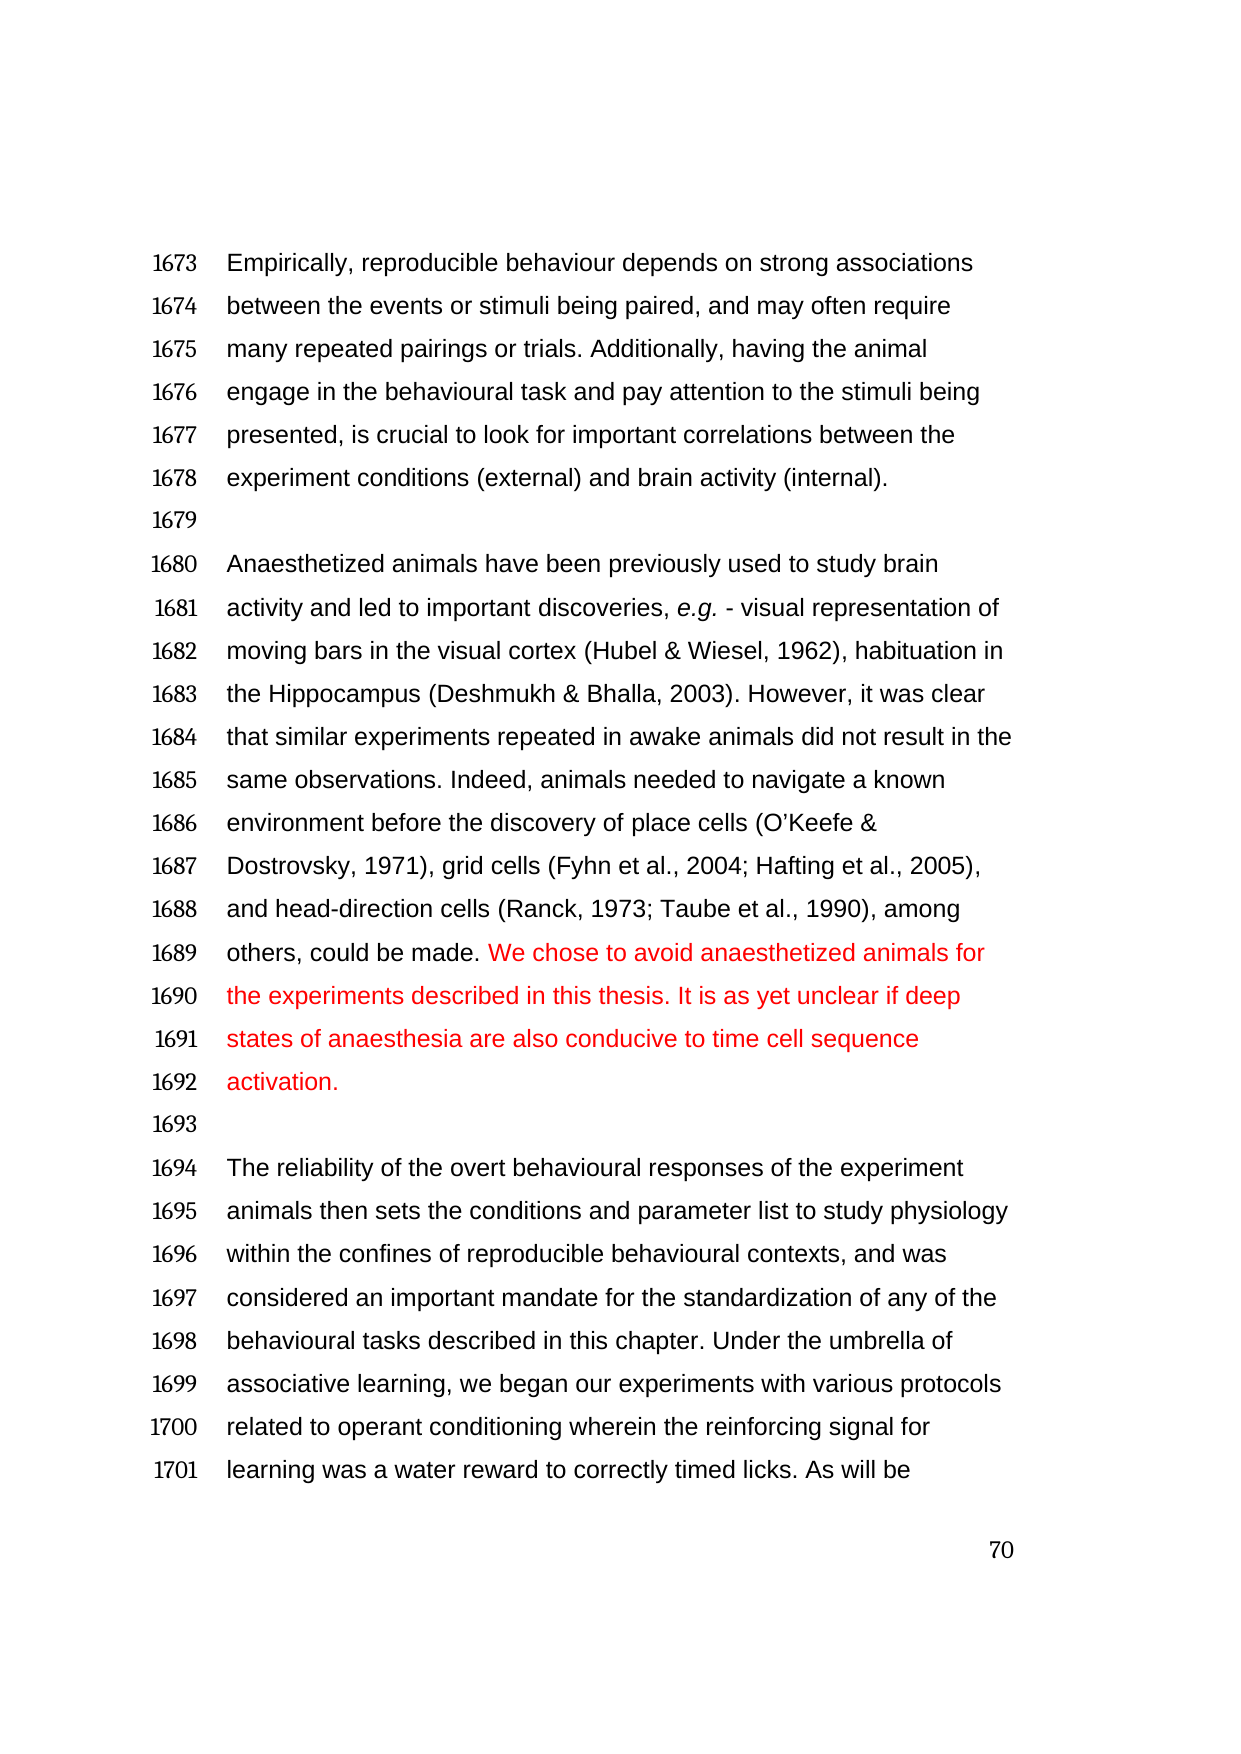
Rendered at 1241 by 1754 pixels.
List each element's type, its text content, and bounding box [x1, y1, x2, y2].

text Empirically, reproducible behaviour depends on strong associations between the events or stimuli being paired, and may often require many repeated pairings or trials. Additionally, having the animal engage in the behavioural task and pay attention to the stimuli being presented, is crucial to look for important correlations between the experiment conditions (external) and brain activity (internal). [226, 248, 1014, 492]
text The reliability of the overt behavioural responses of the experiment animals then sets the conditions and parameter list to study physiology within the confines of reproducible behavioural contexts, and was considered an important mandate for the standardization of any of the behavioural tasks described in this chapter. Under the umbrella of associative learning, we began our experiments with various protocols related to operant conditioning wherein the reinforcing signal for learning was a water reward to correctly timed licks. As will be [226, 1153, 1014, 1484]
text Anaesthetized animals have been previously used to study brain activity and led to important discoveries, e.g. - visual representation of moving bars in the visual cortex (Hubel & Wiesel, 1962)⁠, habituation in the Hippocampus (Deshmukh & Bhalla, 2003)⁠. However, it was clear that similar experiments repeated in awake animals did not result in the same observations. Indeed, animals needed to navigate a known environment before the discovery of place cells (O’Keefe & Dostrovsky, 1971)⁠, grid cells (Fyhn et al., 2004; Hafting et al., 2005)⁠, and head-direction cells (Ranck, 1973; Taube et al., 1990)⁠, among others, could be made. We chose to avoid anaesthetized animals for the experiments described in this thesis. It is as yet unclear if deep states of anaesthesia are also conducive to time cell sequence activation. [226, 549, 1014, 1096]
